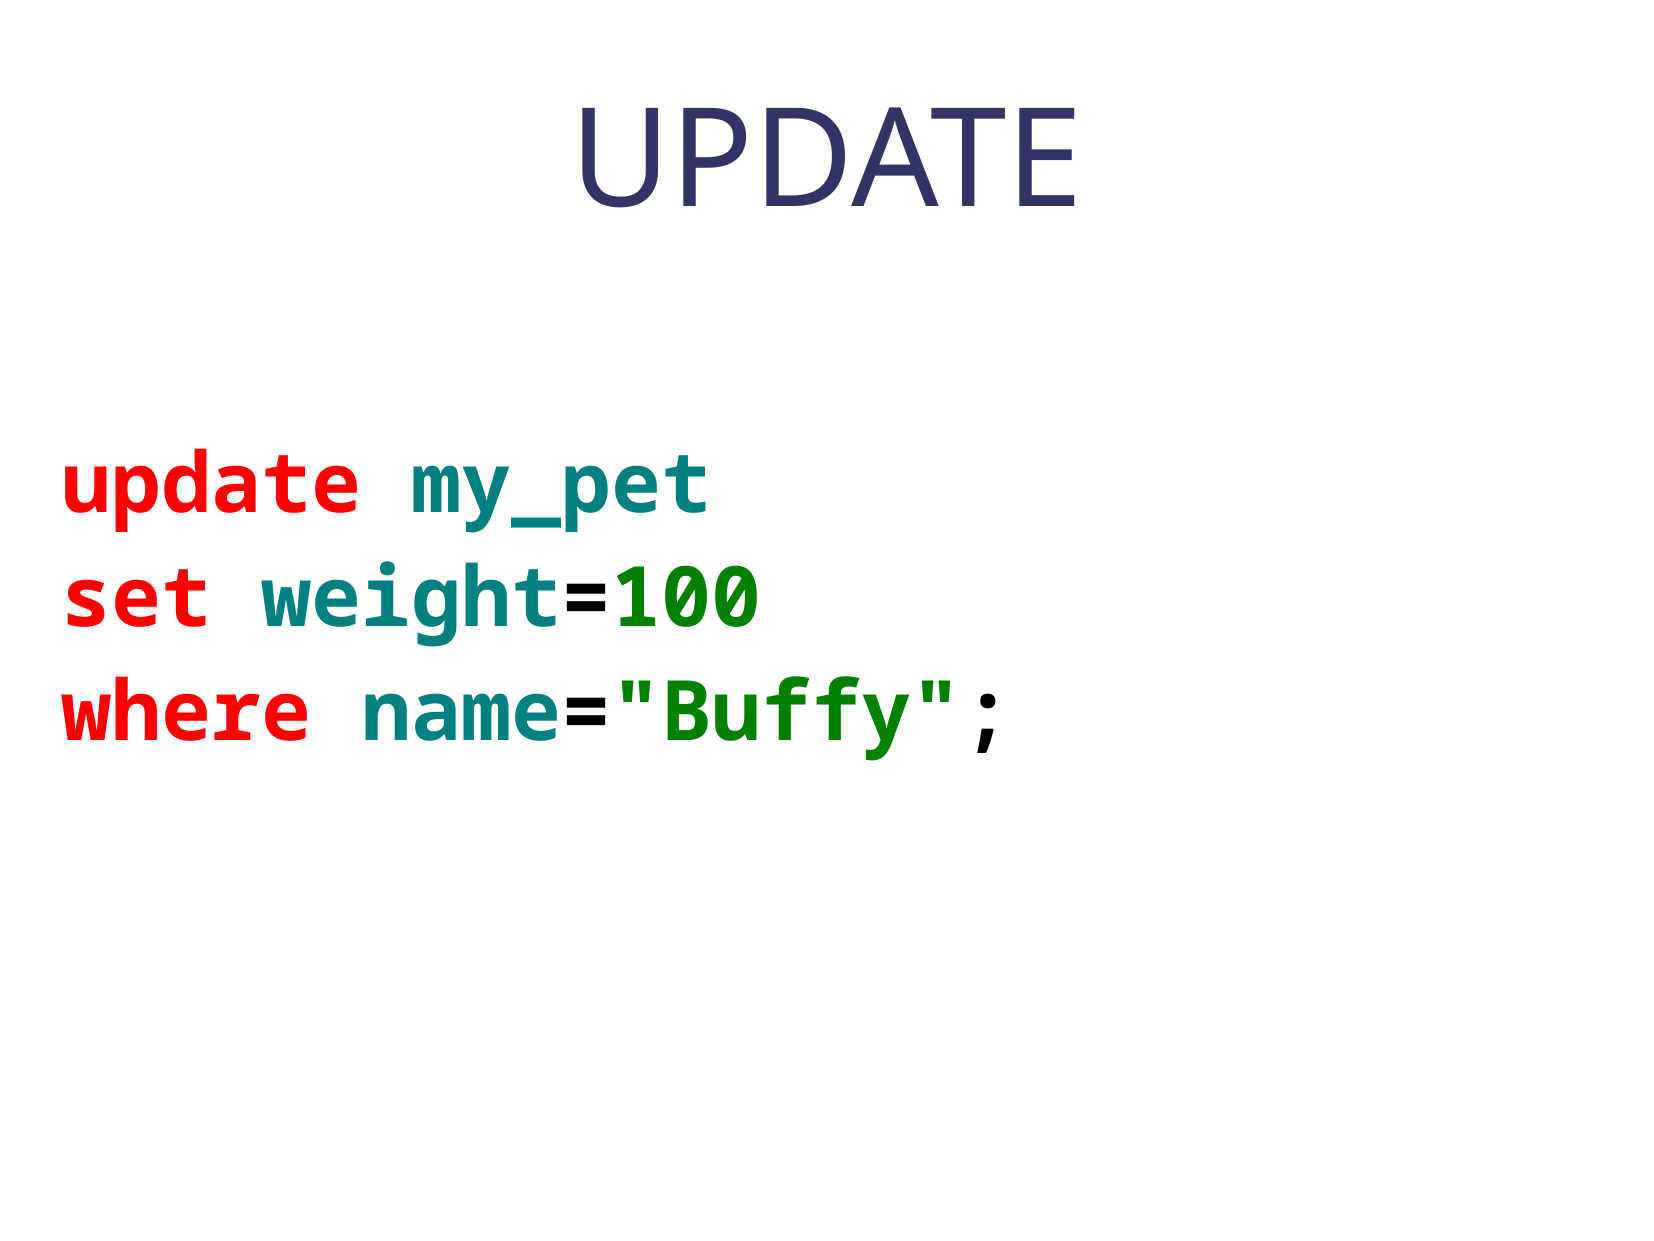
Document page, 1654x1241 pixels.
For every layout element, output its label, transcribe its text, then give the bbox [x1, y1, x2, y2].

text_box update my_pet set weight=100 where name="Buffy"; [61, 450, 1565, 739]
title UPDATE [82, 56, 1571, 250]
